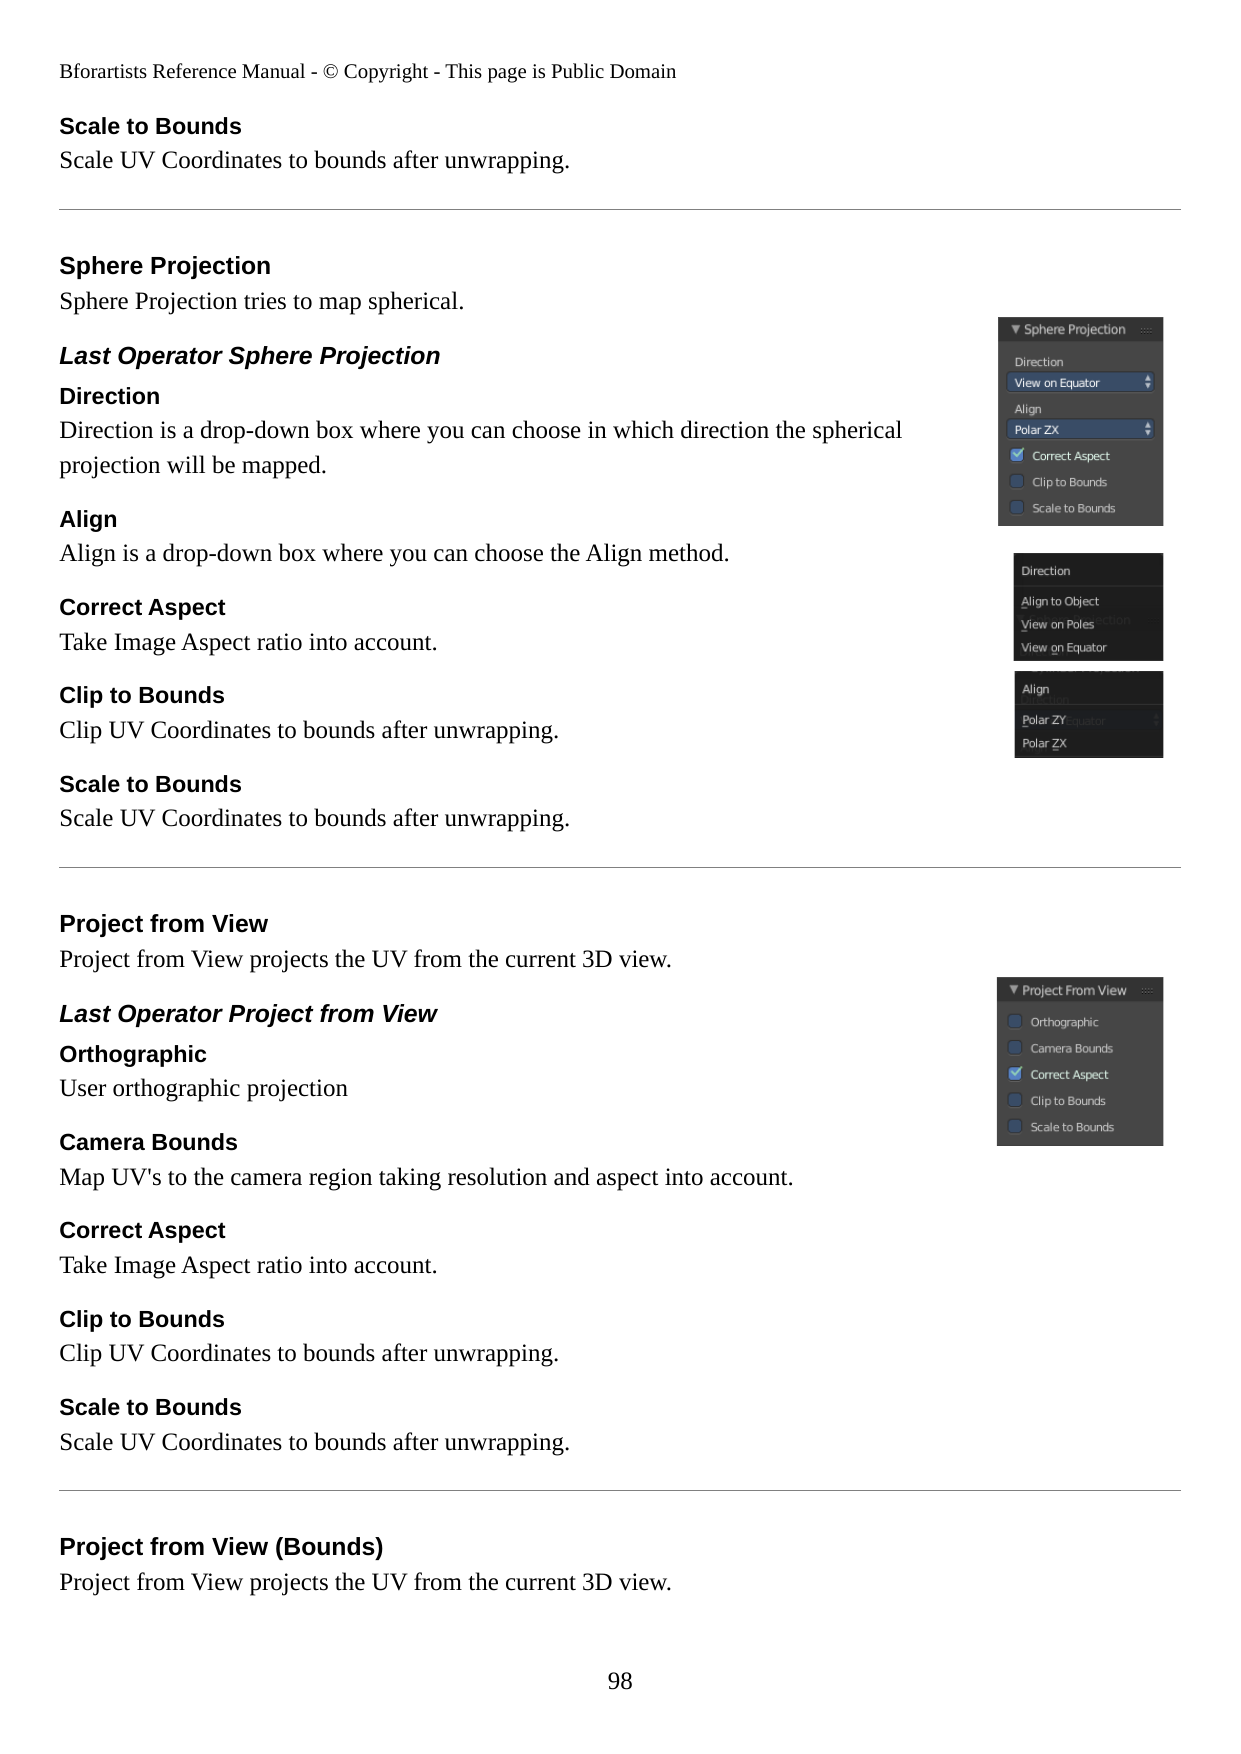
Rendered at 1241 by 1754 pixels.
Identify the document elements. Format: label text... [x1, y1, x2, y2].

subtitle Camera Bounds [59, 1128, 1181, 1155]
subtitle Last Operator Project from View [59, 999, 996, 1028]
subtitle Correct Aspect [59, 1217, 1181, 1244]
subtitle Clip to Bounds [59, 1305, 1181, 1332]
text Scale UV Coordinates to bounds after unwrapping. [59, 146, 1181, 174]
subtitle Clip to Bounds [59, 682, 1014, 709]
subtitle Scale to Bounds [59, 113, 1181, 139]
subtitle [1164, 382, 1181, 409]
subtitle [1164, 1040, 1181, 1067]
text Clip UV Coordinates to bounds after unwrapping. [59, 1338, 1181, 1367]
subtitle Scale to Bounds [59, 770, 1181, 797]
subtitle Project from View (Bounds) [59, 1532, 1181, 1561]
subtitle Align [59, 505, 1181, 532]
text Project from View projects the UV from the current 3D view. [59, 1567, 1181, 1596]
subtitle [1164, 594, 1181, 620]
picture [998, 317, 1164, 526]
text Take Image Aspect ratio into account. [59, 1250, 1181, 1279]
text Sphere Projection tries to map spherical. [59, 286, 1181, 315]
picture [1013, 553, 1164, 661]
text Take Image Aspect ratio into account. [59, 627, 1013, 655]
subtitle Last Operator Sphere Projection [59, 341, 998, 370]
subtitle Correct Aspect [59, 594, 1013, 620]
picture [1014, 671, 1164, 758]
text Map UV's to the camera region taking resolution and aspect into account. [59, 1162, 1181, 1190]
text Project from View projects the UV from the current 3D view. [59, 944, 1181, 973]
subtitle Scale to Bounds [59, 1393, 1181, 1420]
text Align is a drop-down box where you can choose the Align method. [59, 538, 1181, 567]
subtitle Project from View [59, 909, 1181, 938]
text User orthographic projection [59, 1073, 996, 1102]
text Direction is a drop-down box where you can choose in which direction the spherical projection will be mapped. [59, 416, 998, 479]
text Scale UV Coordinates to bounds after unwrapping. [59, 803, 1181, 832]
subtitle [1164, 682, 1181, 709]
subtitle Orthographic [59, 1040, 996, 1067]
picture [996, 977, 1164, 1146]
subtitle Sphere Projection [59, 251, 1181, 280]
subtitle Direction [59, 382, 998, 409]
text Scale UV Coordinates to bounds after unwrapping. [59, 1427, 1181, 1455]
text Clip UV Coordinates to bounds after unwrapping. [59, 715, 1014, 744]
